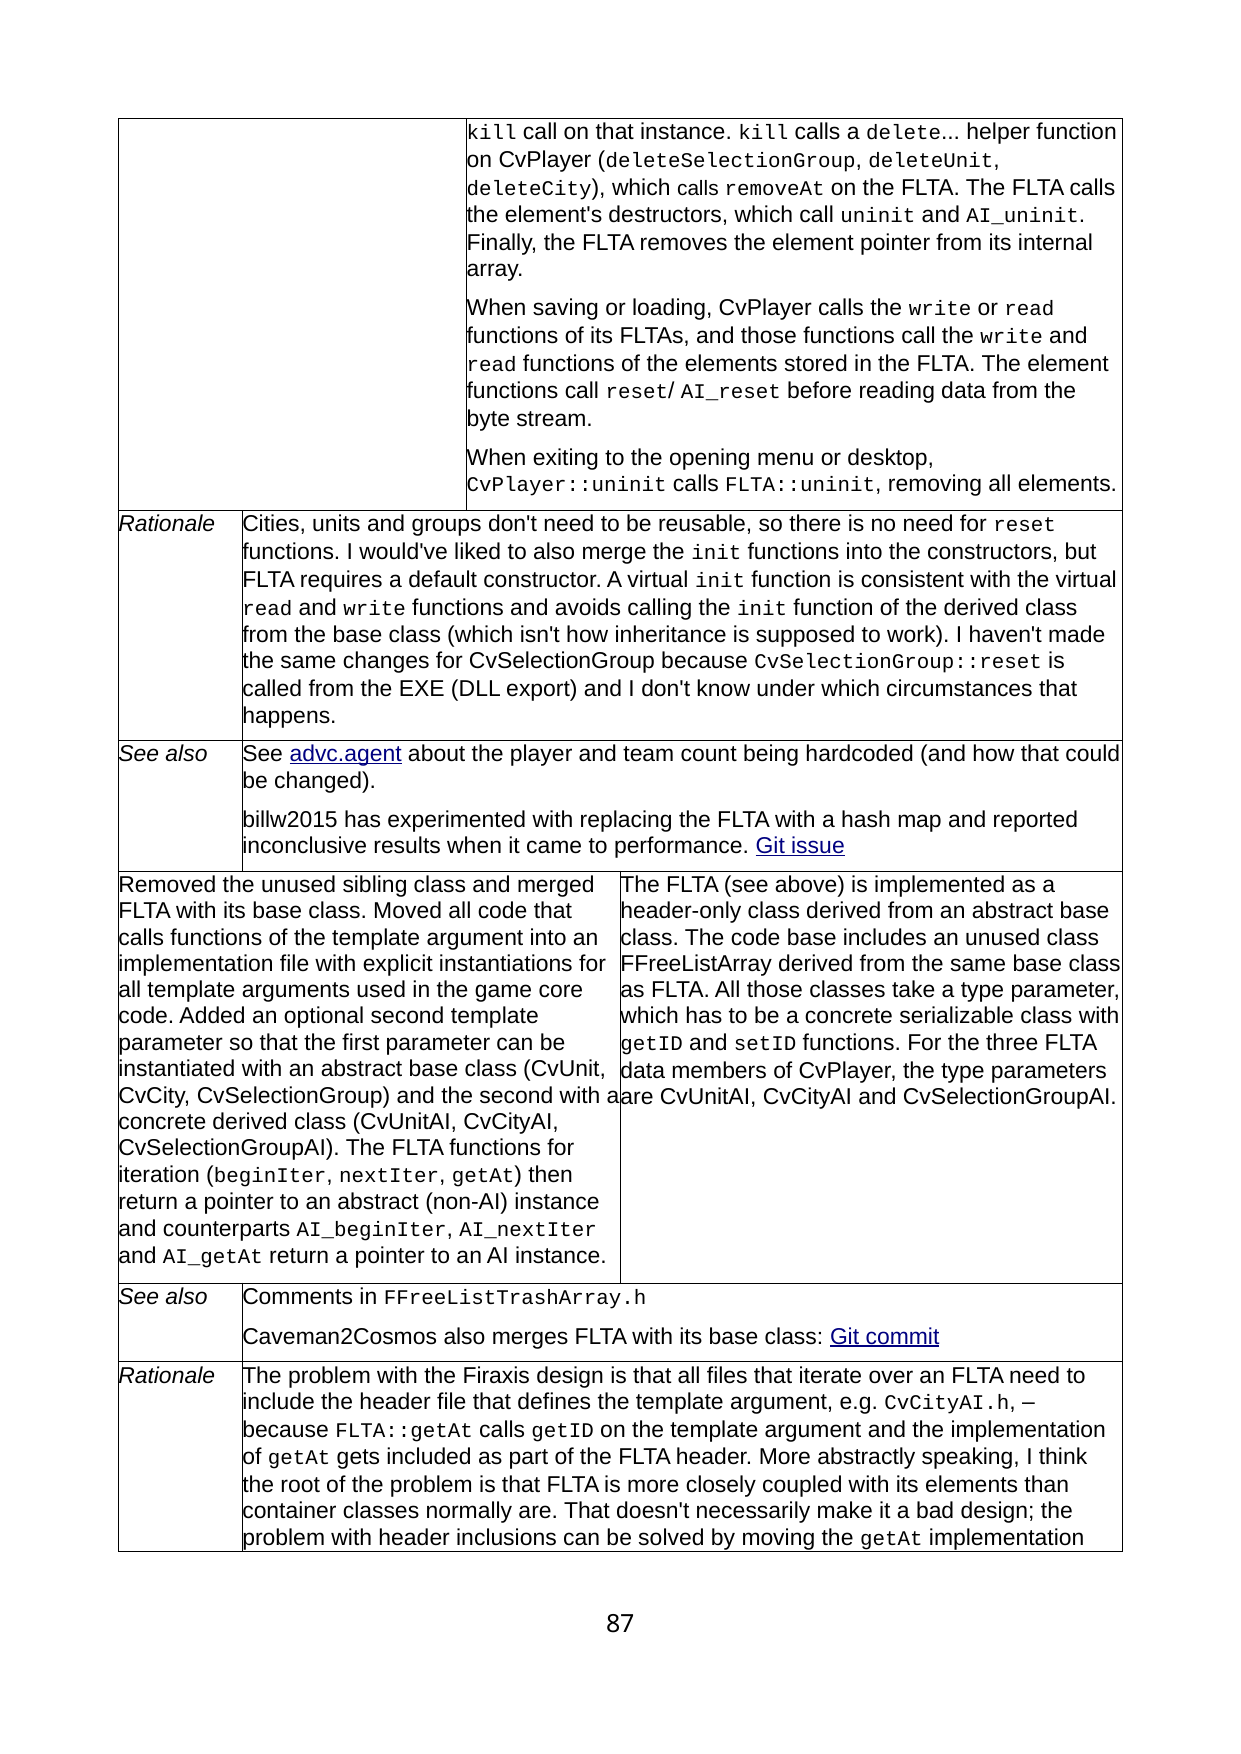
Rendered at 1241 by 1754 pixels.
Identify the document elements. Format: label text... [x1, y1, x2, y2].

table_cell Rationale [119, 511, 242, 740]
table_cell Removed the unused sibling class and merged FLTA with its base class. Moved all code that calls functions of the template argument into an implementation file with explicit instantiations for all template arguments used in the game core code. Added an optional second template parameter so that the first parameter can be instantiated with an abstract base class (CvUnit, CvCity, CvSelectionGroup) and the second with a concrete derived class (CvUnitAI, CvCityAI, CvSelectionGroupAI). The FLTA functions for iteration (beginIter, nextIter, getAt) then return a pointer to an abstract (non-AI) instance and counterparts AI_beginIter, AI_nextIter and AI_getAt return a pointer to an AI instance. [119, 872, 620, 1282]
table_cell Rationale [119, 1362, 242, 1551]
table_cell [119, 119, 466, 510]
table_cell Cities, units and groups don't need to be reusable, so there is no need for reset functions. I would've liked to also merge the init functions into the constructors, but FLTA requires a default constructor. A virtual init function is consistent with the virtual read and write functions and avoids calling the init function of the derived class from the base class (which isn't how inheritance is supposed to work). I haven't made the same changes for CvSelectionGroup because CvSelectionGroup::reset is called from the EXE (DLL export) and I don't know under which circumstances that happens. [243, 511, 1122, 740]
table_cell The problem with the Firaxis design is that all files that iterate over an FLTA need to include the header file that defines the template argument, e.g. CvCityAI.h, – because FLTA::getAt calls getID on the template argument and the implementation of getAt gets included as part of the FLTA header. More abstractly speaking, I think the root of the problem is that FLTA is more closely coupled with its elements than container classes normally are. That doesn't necessarily make it a bad design; the problem with header inclusions can be solved by moving the getAt implementation [243, 1362, 1122, 1551]
table_cell See also [119, 1284, 242, 1361]
table_cell See also [119, 741, 242, 871]
table_cell kill call on that instance. kill calls a delete... helper function on CvPlayer (deleteSelectionGroup, deleteUnit, deleteCity), which calls removeAt on the FLTA. The FLTA calls the element's destructors, which call uninit and AI_uninit. Finally, the FLTA removes the element pointer from its internal array. When saving or loading, CvPlayer calls the write or read functions of its FLTAs, and those functions call the write and read functions of the elements stored in the FLTA. The element functions call reset/ AI_reset before reading data from the byte stream. When exiting to the opening menu or desktop, CvPlayer::uninit calls FLTA::uninit, removing all elements. [467, 119, 1122, 510]
table_cell Comments in FFreeListTrashArray.h Caveman2Cosmos also merges FLTA with its base class: Git commit [243, 1284, 1122, 1361]
table_cell See advc.agent about the player and team count being hardcoded (and how that could be changed). billw2015 has experimented with replacing the FLTA with a hash map and reported inconclusive results when it came to performance. Git issue [243, 741, 1122, 871]
table_cell The FLTA (see above) is implemented as a header-only class derived from an abstract base class. The code base includes an unused class FFreeListArray derived from the same base class as FLTA. All those classes take a type parameter, which has to be a concrete serializable class with getID and setID functions. For the three FLTA data members of CvPlayer, the type parameters are CvUnitAI, CvCityAI and CvSelectionGroupAI. [621, 872, 1122, 1282]
